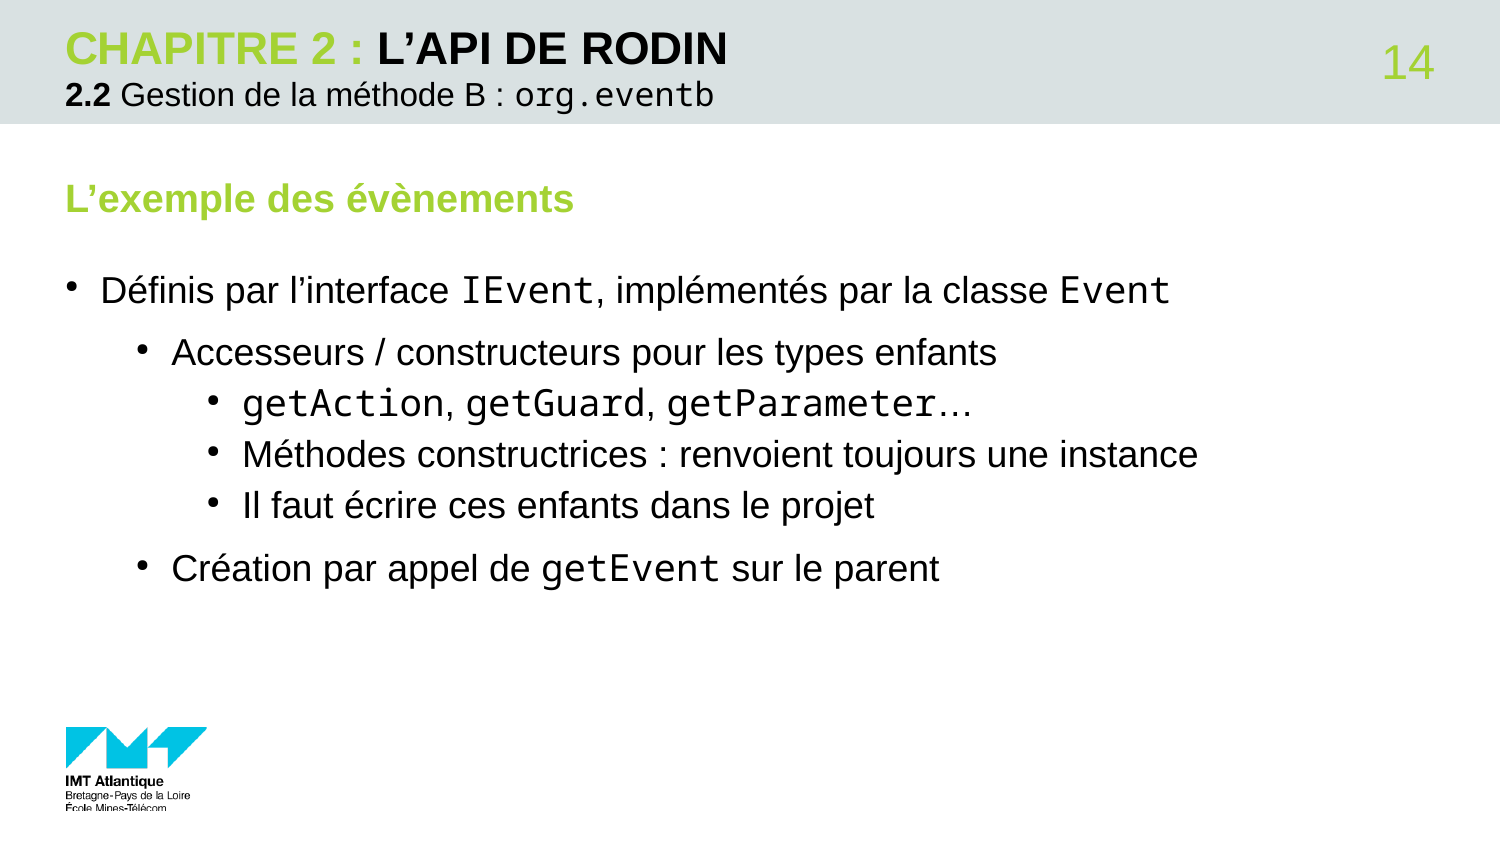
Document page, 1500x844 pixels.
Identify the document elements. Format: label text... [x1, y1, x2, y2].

list L’exemple des évènements Définis par l’interface IEvent, implémentés par la classe Event Accesseurs / constructeurs pour les types enfants getAction, getGuard, getParameter… Méthodes constructrices : renvoient toujours une instance Il faut écrire ces enfants dans le projet Création par appel de getEvent sur le parent [64, 173, 1437, 715]
slide_number [1251, 35, 1437, 85]
title CHAPITRE 2 : L’API de Rodin [64, 0, 1252, 72]
list 2.2 Gestion de la méthode B : org.eventb [64, 72, 1252, 118]
